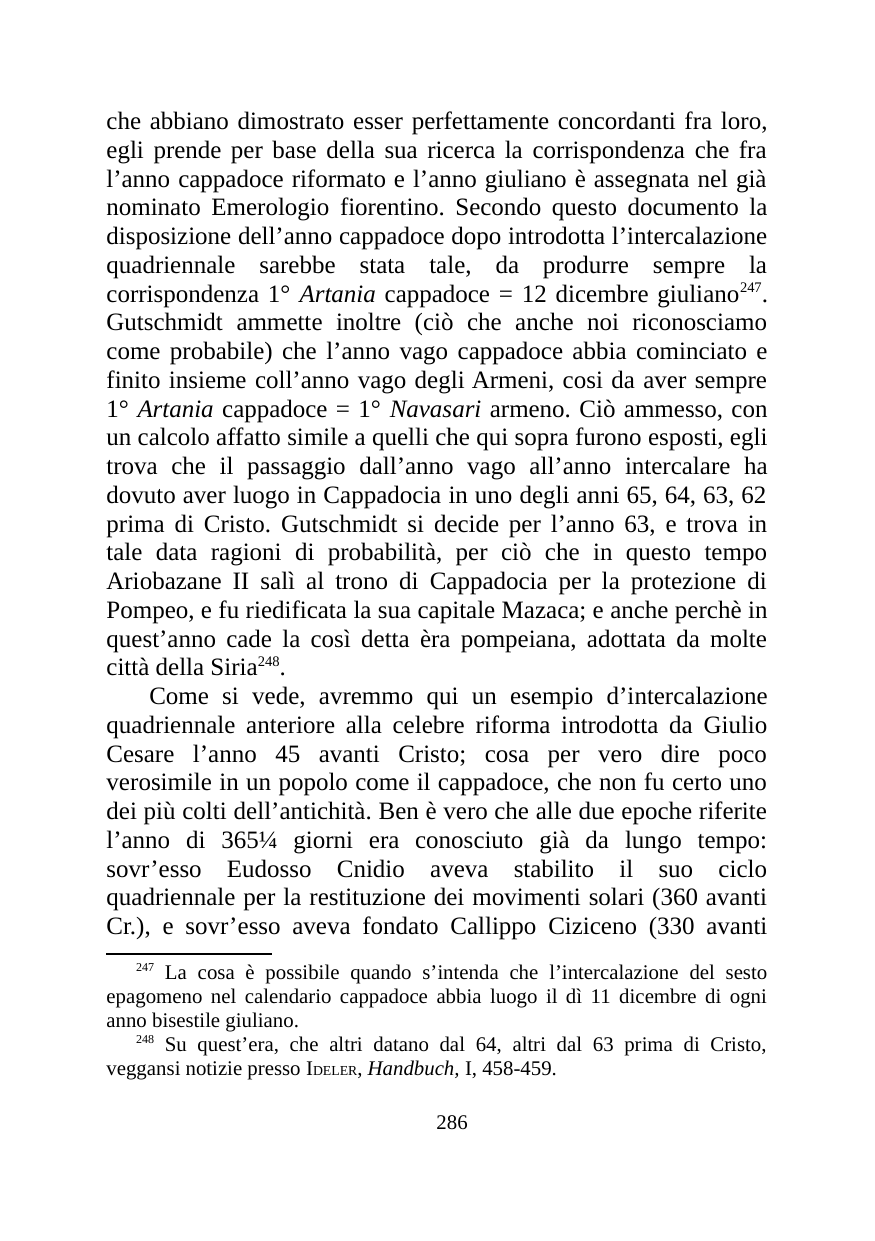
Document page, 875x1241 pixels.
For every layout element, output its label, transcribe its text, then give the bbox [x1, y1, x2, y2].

text Come si vede, avremmo qui un esempio d’intercalazione quadriennale anteriore alla celebre riforma introdotta da Giulio Cesare l’anno 45 avanti Cristo; cosa per vero dire poco verosimile in un popolo come il cappadoce, che non fu certo uno dei più colti dell’antichità. Ben è vero che alle due epoche riferite l’anno di 365¼ giorni era conosciuto già da lungo tempo: sovr’esso Eudosso Cnidio aveva stabilito il suo ciclo quadriennale per la restituzione dei movimenti solari (360 avanti Cr.), e sovr’esso aveva fondato Callippo Ciziceno (330 avanti [106, 681, 768, 940]
text Su quest’era, che altri datano dal 64, altri dal 63 prima di Cristo, veggansi notizie presso Ideler, Handbuch, I, 458-459. [106, 1032, 768, 1080]
text La cosa è possibile quando s’intenda che l’intercalazione del sesto epagomeno nel calendario cappadoce abbia luogo il dì 11 dicembre di ogni anno bisestile giuliano. [106, 960, 768, 1032]
text che abbiano dimostrato esser perfettamente concordanti fra loro, egli prende per base della sua ricerca la corrispondenza che fra l’anno cappadoce riformato e l’anno giuliano è assegnata nel già nominato Emerologio fiorentino. Secondo questo documento la disposizione dell’anno cappadoce dopo introdotta l’intercalazione quadriennale sarebbe stata tale, da produrre sempre la corrispondenza 1° Artania cappadoce = 12 dicembre giuliano. Gutschmidt ammette inoltre (ciò che anche noi riconosciamo come probabile) che l’anno vago cappadoce abbia cominciato e finito insieme coll’anno vago degli Armeni, cosi da aver sempre 1° Artania cappadoce = 1° Navasari armeno. Ciò ammesso, con un calcolo affatto simile a quelli che qui sopra furono esposti, egli trova che il passaggio dall’anno vago all’anno intercalare ha dovuto aver luogo in Cappadocia in uno degli anni 65, 64, 63, 62 prima di Cristo. Gutschmidt si decide per l’anno 63, e trova in tale data ragioni di probabilità, per ciò che in questo tempo Ariobazane II salì al trono di Cappadocia per la protezione di Pompeo, e fu riedificata la sua capitale Mazaca; e anche perchè in quest’anno cade la così detta èra pompeiana, adottata da molte città della Siria. [106, 106, 768, 681]
